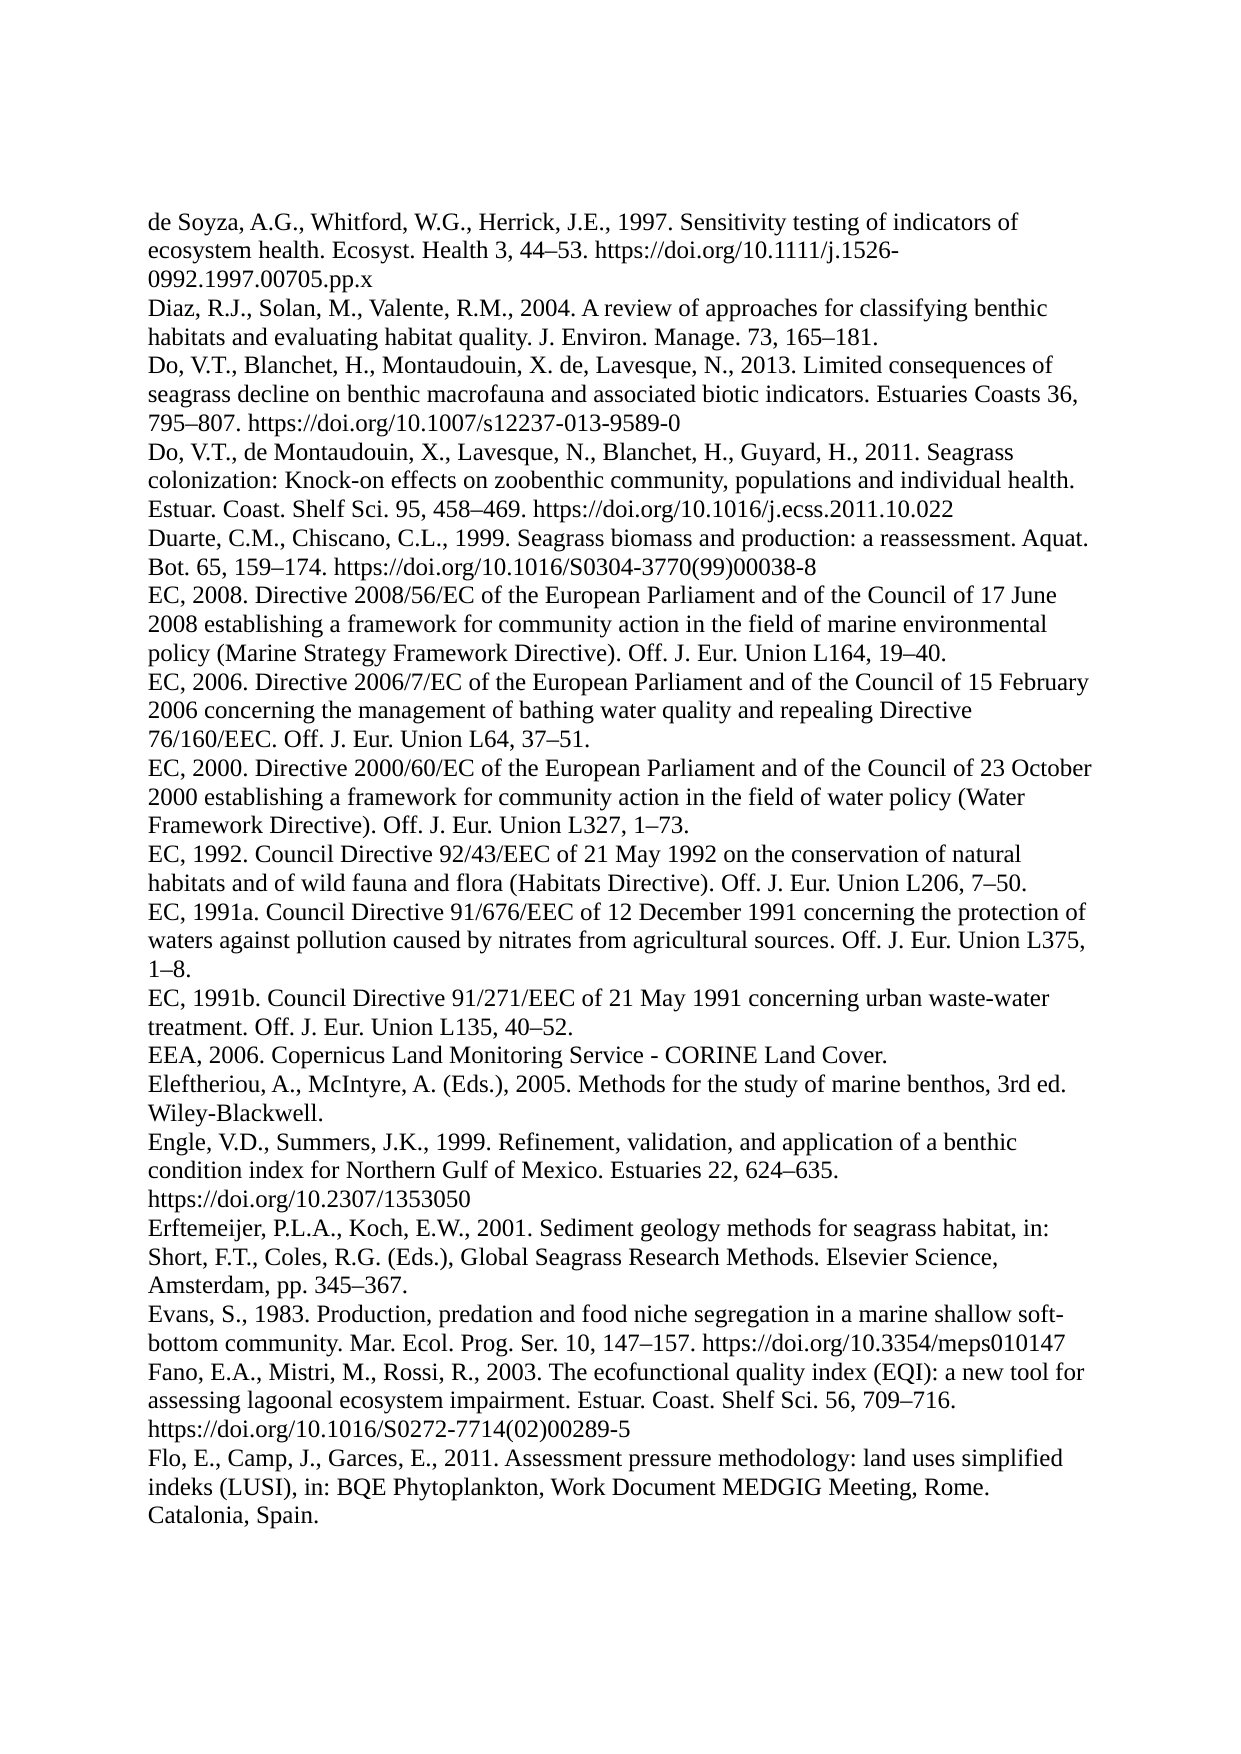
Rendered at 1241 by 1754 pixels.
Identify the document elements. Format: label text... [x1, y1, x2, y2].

text Evans, S., 1983. Production, predation and food niche segregation in a marine shallow soft-bottom community. Mar. Ecol. Prog. Ser. 10, 147–157. https://doi.org/10.3354/meps010147 [148, 1299, 1093, 1357]
text EC, 2008. Directive 2008/56/EC of the European Parliament and of the Council of 17 June 2008 establishing a framework for community action in the field of marine environmental policy (Marine Strategy Framework Directive). Off. J. Eur. Union L164, 19–40. [148, 580, 1093, 667]
text EC, 1991a. Council Directive 91/676/EEC of 12 December 1991 concerning the protection of waters against pollution caused by nitrates from agricultural sources. Off. J. Eur. Union L375, 1–8. [148, 897, 1093, 983]
text EC, 1991b. Council Directive 91/271/EEC of 21 May 1991 concerning urban waste-water treatment. Off. J. Eur. Union L135, 40–52. [148, 983, 1093, 1040]
text Erftemeijer, P.L.A., Koch, E.W., 2001. Sediment geology methods for seagrass habitat, in: Short, F.T., Coles, R.G. (Eds.), Global Seagrass Research Methods. Elsevier Science, Amsterdam, pp. 345–367. [148, 1213, 1093, 1299]
text Fano, E.A., Mistri, M., Rossi, R., 2003. The ecofunctional quality index (EQI): a new tool for assessing lagoonal ecosystem impairment. Estuar. Coast. Shelf Sci. 56, 709–716. https://doi.org/10.1016/S0272-7714(02)00289-5 [148, 1357, 1093, 1443]
text EC, 1992. Council Directive 92/43/EEC of 21 May 1992 on the conservation of natural habitats and of wild fauna and flora (Habitats Directive). Off. J. Eur. Union L206, 7–50. [148, 839, 1093, 897]
text Do, V.T., Blanchet, H., Montaudouin, X. de, Lavesque, N., 2013. Limited consequences of seagrass decline on benthic macrofauna and associated biotic indicators. Estuaries Coasts 36, 795–807. https://doi.org/10.1007/s12237-013-9589-0 [148, 350, 1093, 437]
text Eleftheriou, A., McIntyre, A. (Eds.), 2005. Methods for the study of marine benthos, 3rd ed. Wiley-Blackwell. [148, 1069, 1093, 1127]
text Do, V.T., de Montaudouin, X., Lavesque, N., Blanchet, H., Guyard, H., 2011. Seagrass colonization: Knock-on effects on zoobenthic community, populations and individual health. Estuar. Coast. Shelf Sci. 95, 458–469. https://doi.org/10.1016/j.ecss.2011.10.022 [148, 437, 1093, 523]
text Diaz, R.J., Solan, M., Valente, R.M., 2004. A review of approaches for classifying benthic habitats and evaluating habitat quality. J. Environ. Manage. 73, 165–181. [148, 293, 1093, 350]
text Duarte, C.M., Chiscano, C.L., 1999. Seagrass biomass and production: a reassessment. Aquat. Bot. 65, 159–174. https://doi.org/10.1016/S0304-3770(99)00038-8 [148, 523, 1093, 580]
text EC, 2006. Directive 2006/7/EC of the European Parliament and of the Council of 15 February 2006 concerning the management of bathing water quality and repealing Directive 76/160/EEC. Off. J. Eur. Union L64, 37–51. [148, 667, 1093, 753]
text de Soyza, A.G., Whitford, W.G., Herrick, J.E., 1997. Sensitivity testing of indicators of ecosystem health. Ecosyst. Health 3, 44–53. https://doi.org/10.1111/j.1526-0992.1997.00705.pp.x [148, 207, 1093, 293]
text Flo, E., Camp, J., Garces, E., 2011. Assessment pressure methodology: land uses simplified indeks (LUSI), in: BQE Phytoplankton, Work Document MEDGIG Meeting, Rome. Catalonia, Spain. [148, 1443, 1093, 1529]
text Engle, V.D., Summers, J.K., 1999. Refinement, validation, and application of a benthic condition index for Northern Gulf of Mexico. Estuaries 22, 624–635. https://doi.org/10.2307/1353050 [148, 1127, 1093, 1213]
text EC, 2000. Directive 2000/60/EC of the European Parliament and of the Council of 23 October 2000 establishing a framework for community action in the field of water policy (Water Framework Directive). Off. J. Eur. Union L327, 1–73. [148, 753, 1093, 839]
text EEA, 2006. Copernicus Land Monitoring Service - CORINE Land Cover. [148, 1040, 1093, 1069]
